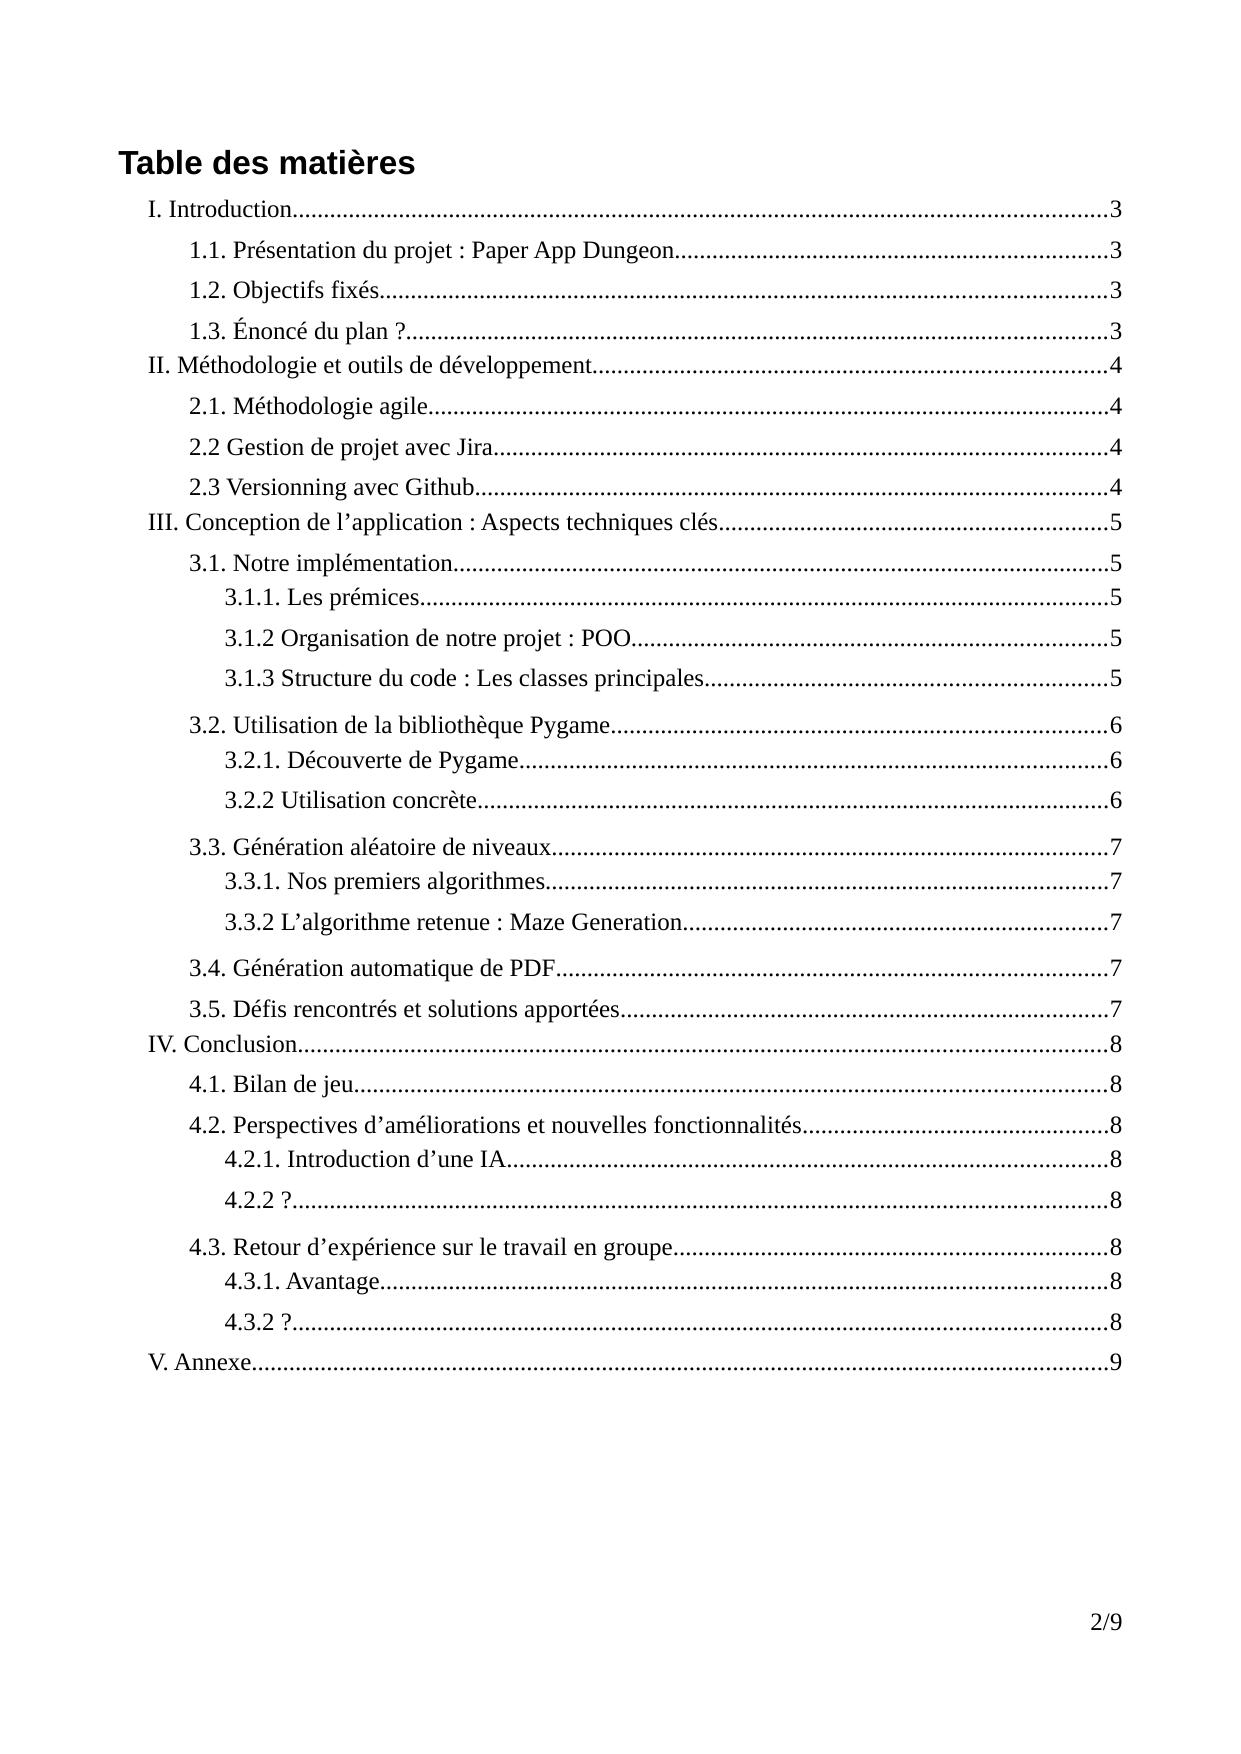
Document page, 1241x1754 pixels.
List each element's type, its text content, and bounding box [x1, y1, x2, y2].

text 3.3.2 L’algorithme retenue : Maze Generation 7 [224, 907, 1122, 936]
text 3.2.1. Découverte de Pygame 6 [224, 745, 1122, 773]
text 3.1.3 Structure du code : Les classes principales 5 [224, 663, 1122, 692]
text 4.3.2 ? 8 [224, 1307, 1122, 1336]
text 4.2.2 ? 8 [224, 1185, 1122, 1214]
text 1.2. Objectifs fixés 3 [189, 275, 1122, 304]
text 1.3. Énoncé du plan ? 3 [189, 316, 1122, 345]
text III. Conception de l’application : Aspects techniques clés 5 [148, 507, 1122, 536]
text 4.3.1. Avantage 8 [224, 1266, 1122, 1295]
text 3.5. Défis rencontrés et solutions apportées 7 [189, 994, 1122, 1023]
text 3.3. Génération aléatoire de niveaux 7 [189, 832, 1122, 860]
text 4.2.1. Introduction d’une IA 8 [224, 1144, 1122, 1173]
text 3.2.2 Utilisation concrète 6 [224, 785, 1122, 814]
text 2.1. Méthodologie agile 4 [189, 391, 1122, 420]
text 3.1.2 Organisation de notre projet : POO 5 [224, 623, 1122, 652]
text 3.1. Notre implémentation 5 [189, 548, 1122, 577]
text 2.3 Versionning avec Github 4 [189, 472, 1122, 501]
text I. Introduction 3 [148, 194, 1122, 223]
subtitle Table des matières [118, 143, 1122, 182]
text 4.2. Perspectives d’améliorations et nouvelles fonctionnalités 8 [189, 1110, 1122, 1139]
text IV. Conclusion 8 [148, 1029, 1122, 1057]
text V. Annexe 9 [148, 1347, 1122, 1376]
text 3.4. Génération automatique de PDF 7 [189, 953, 1122, 982]
text 4.3. Retour d’expérience sur le travail en groupe 8 [189, 1232, 1122, 1260]
text 4.1. Bilan de jeu 8 [189, 1069, 1122, 1098]
text 3.1.1. Les prémices 5 [224, 582, 1122, 611]
text 2.2 Gestion de projet avec Jira 4 [189, 432, 1122, 461]
text 1.1. Présentation du projet : Paper App Dungeon 3 [189, 235, 1122, 263]
text 3.2. Utilisation de la bibliothèque Pygame 6 [189, 710, 1122, 739]
text 3.3.1. Nos premiers algorithmes 7 [224, 866, 1122, 895]
text II. Méthodologie et outils de développement 4 [148, 351, 1122, 379]
